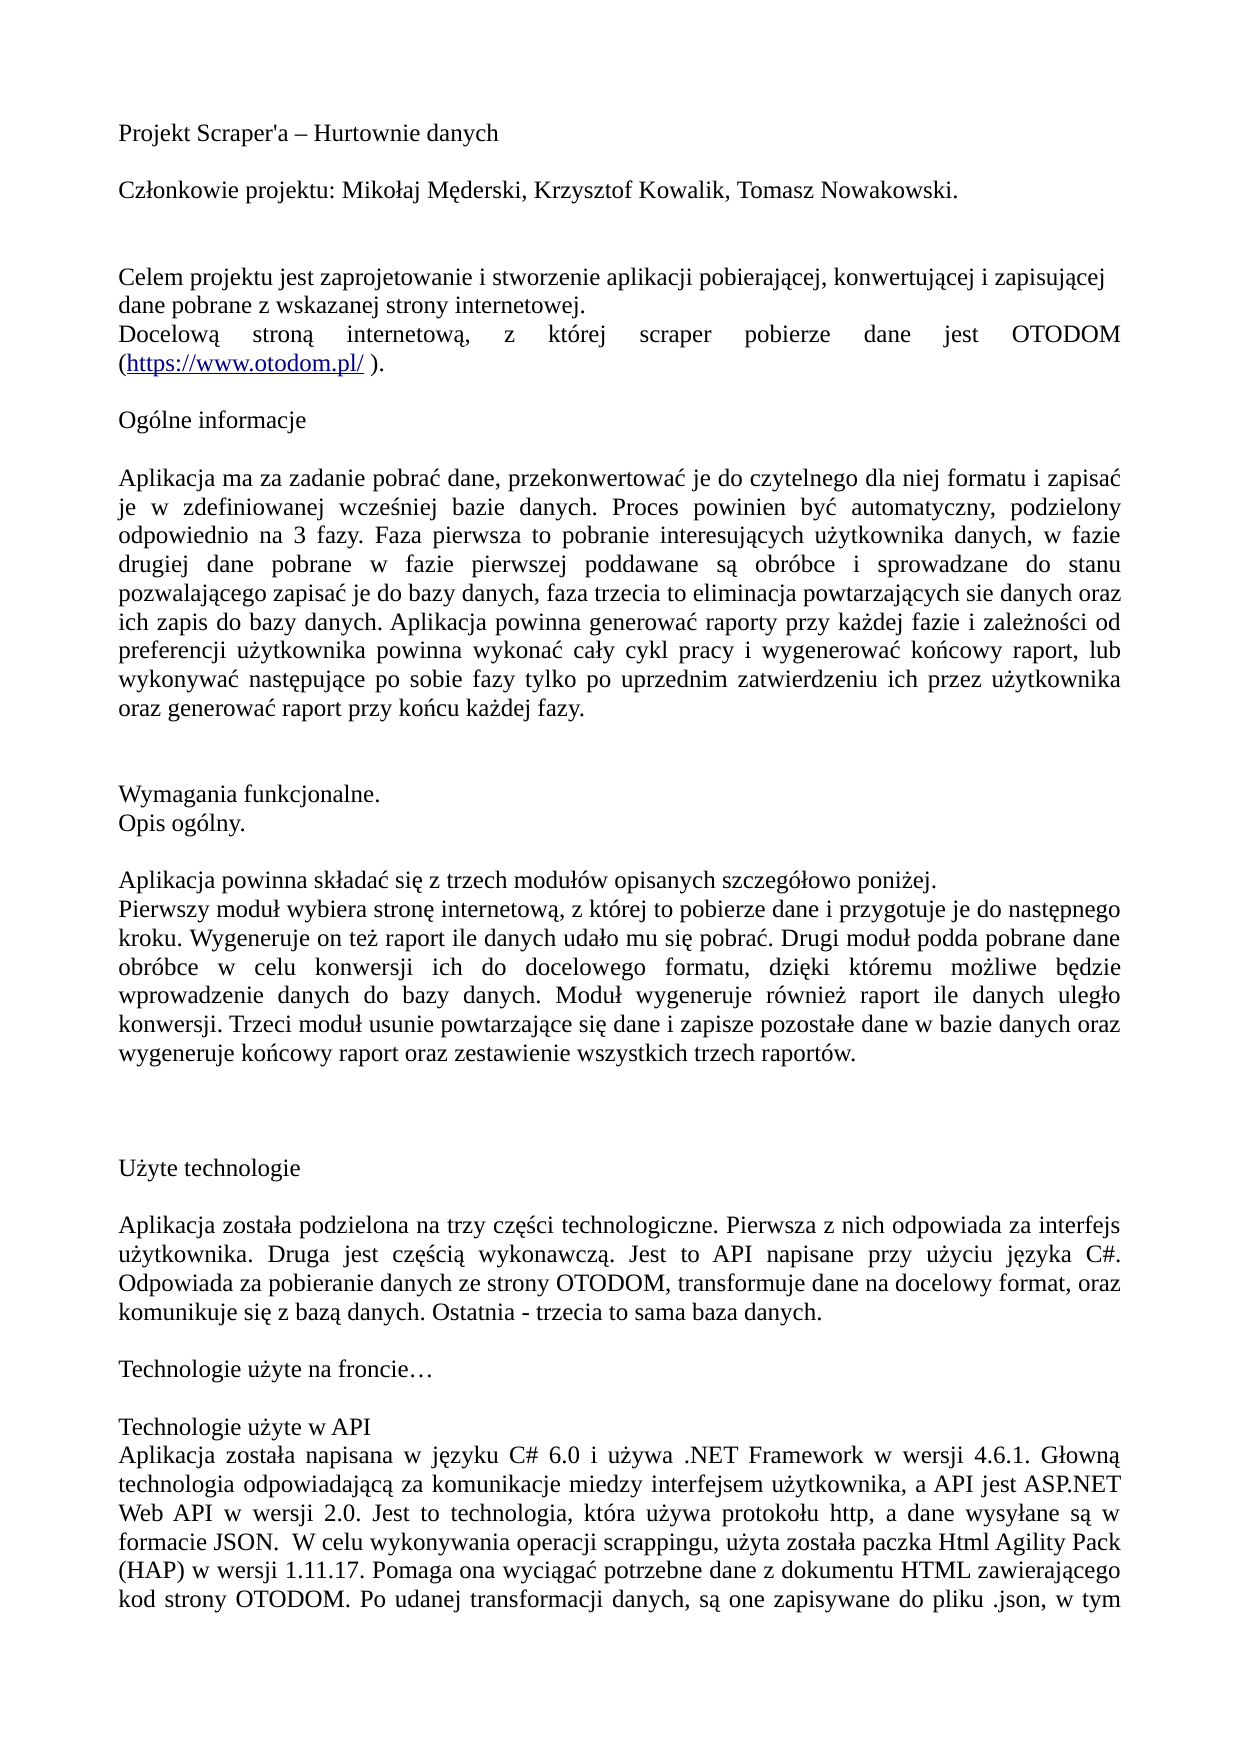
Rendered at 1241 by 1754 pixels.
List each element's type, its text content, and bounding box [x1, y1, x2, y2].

text Pierwszy moduł wybiera stronę internetową, z której to pobierze dane i przygotuje je do następnego kroku. Wygeneruje on też raport ile danych udało mu się pobrać. Drugi moduł podda pobrane dane obróbce w celu konwersji ich do docelowego formatu, dzięki któremu możliwe będzie wprowadzenie danych do bazy danych. Moduł wygeneruje również raport ile danych uległo konwersji. Trzeci moduł usunie powtarzające się dane i zapisze pozostałe dane w bazie danych oraz wygeneruje końcowy raport oraz zestawienie wszystkich trzech raportów. [118, 894, 1122, 1067]
text Projekt Scraper'a – Hurtownie danych [118, 118, 1122, 147]
text Członkowie projektu: Mikołaj Męderski, Krzysztof Kowalik, Tomasz Nowakowski. [118, 176, 1122, 204]
text Aplikacja została napisana w języku C# 6.0 i używa .NET Framework w wersji 4.6.1. Głowną technologia odpowiadającą za komunikacje miedzy interfejsem użytkownika, a API jest ASP.NET Web API w wersji 2.0. Jest to technologia, która używa protokołu http, a dane wysyłane są w formacie JSON. W celu wykonywania operacji scrappingu, użyta została paczka Html Agility Pack (HAP) w wersji 1.11.17. Pomaga ona wyciągać potrzebne dane z dokumentu HTML zawierającego kod strony OTODOM. Po udanej transformacji danych, są one zapisywane do pliku .json, w tym [118, 1441, 1122, 1613]
text Aplikacja powinna składać się z trzech modułów opisanych szczegółowo poniżej. [118, 866, 1122, 894]
text Opis ogólny. [118, 808, 1122, 837]
text Technologie użyte w API [118, 1412, 1122, 1441]
text Aplikacja ma za zadanie pobrać dane, przekonwertować je do czytelnego dla niej formatu i zapisać je w zdefiniowanej wcześniej bazie danych. Proces powinien być automatyczny, podzielony odpowiednio na 3 fazy. Faza pierwsza to pobranie interesujących użytkownika danych, w fazie drugiej dane pobrane w fazie pierwszej poddawane są obróbce i sprowadzane do stanu pozwalającego zapisać je do bazy danych, faza trzecia to eliminacja powtarzających sie danych oraz ich zapis do bazy danych. Aplikacja powinna generować raporty przy każdej fazie i zależności od preferencji użytkownika powinna wykonać cały cykl pracy i wygenerować końcowy raport, lub wykonywać następujące po sobie fazy tylko po uprzednim zatwierdzeniu ich przez użytkownika oraz generować raport przy końcu każdej fazy. [118, 463, 1122, 722]
text Aplikacja została podzielona na trzy części technologiczne. Pierwsza z nich odpowiada za interfejs użytkownika. Druga jest częścią wykonawczą. Jest to API napisane przy użyciu języka C#. Odpowiada za pobieranie danych ze strony OTODOM, transformuje dane na docelowy format, oraz komunikuje się z bazą danych. Ostatnia - trzecia to sama baza danych. [118, 1211, 1122, 1326]
text Docelową stroną internetową, z której scraper pobierze dane jest OTODOM (https://www.otodom.pl/ ). [118, 319, 1122, 377]
text Użyte technologie [118, 1153, 1122, 1182]
text Wymagania funkcjonalne. [118, 779, 1122, 808]
text Ogólne informacje [118, 406, 1122, 434]
text Technologie użyte na froncie… [118, 1354, 1122, 1383]
text Celem projektu jest zaprojetowanie i stworzenie aplikacji pobierającej, konwertującej i zapisującej dane pobrane z wskazanej strony internetowej. [118, 262, 1122, 319]
